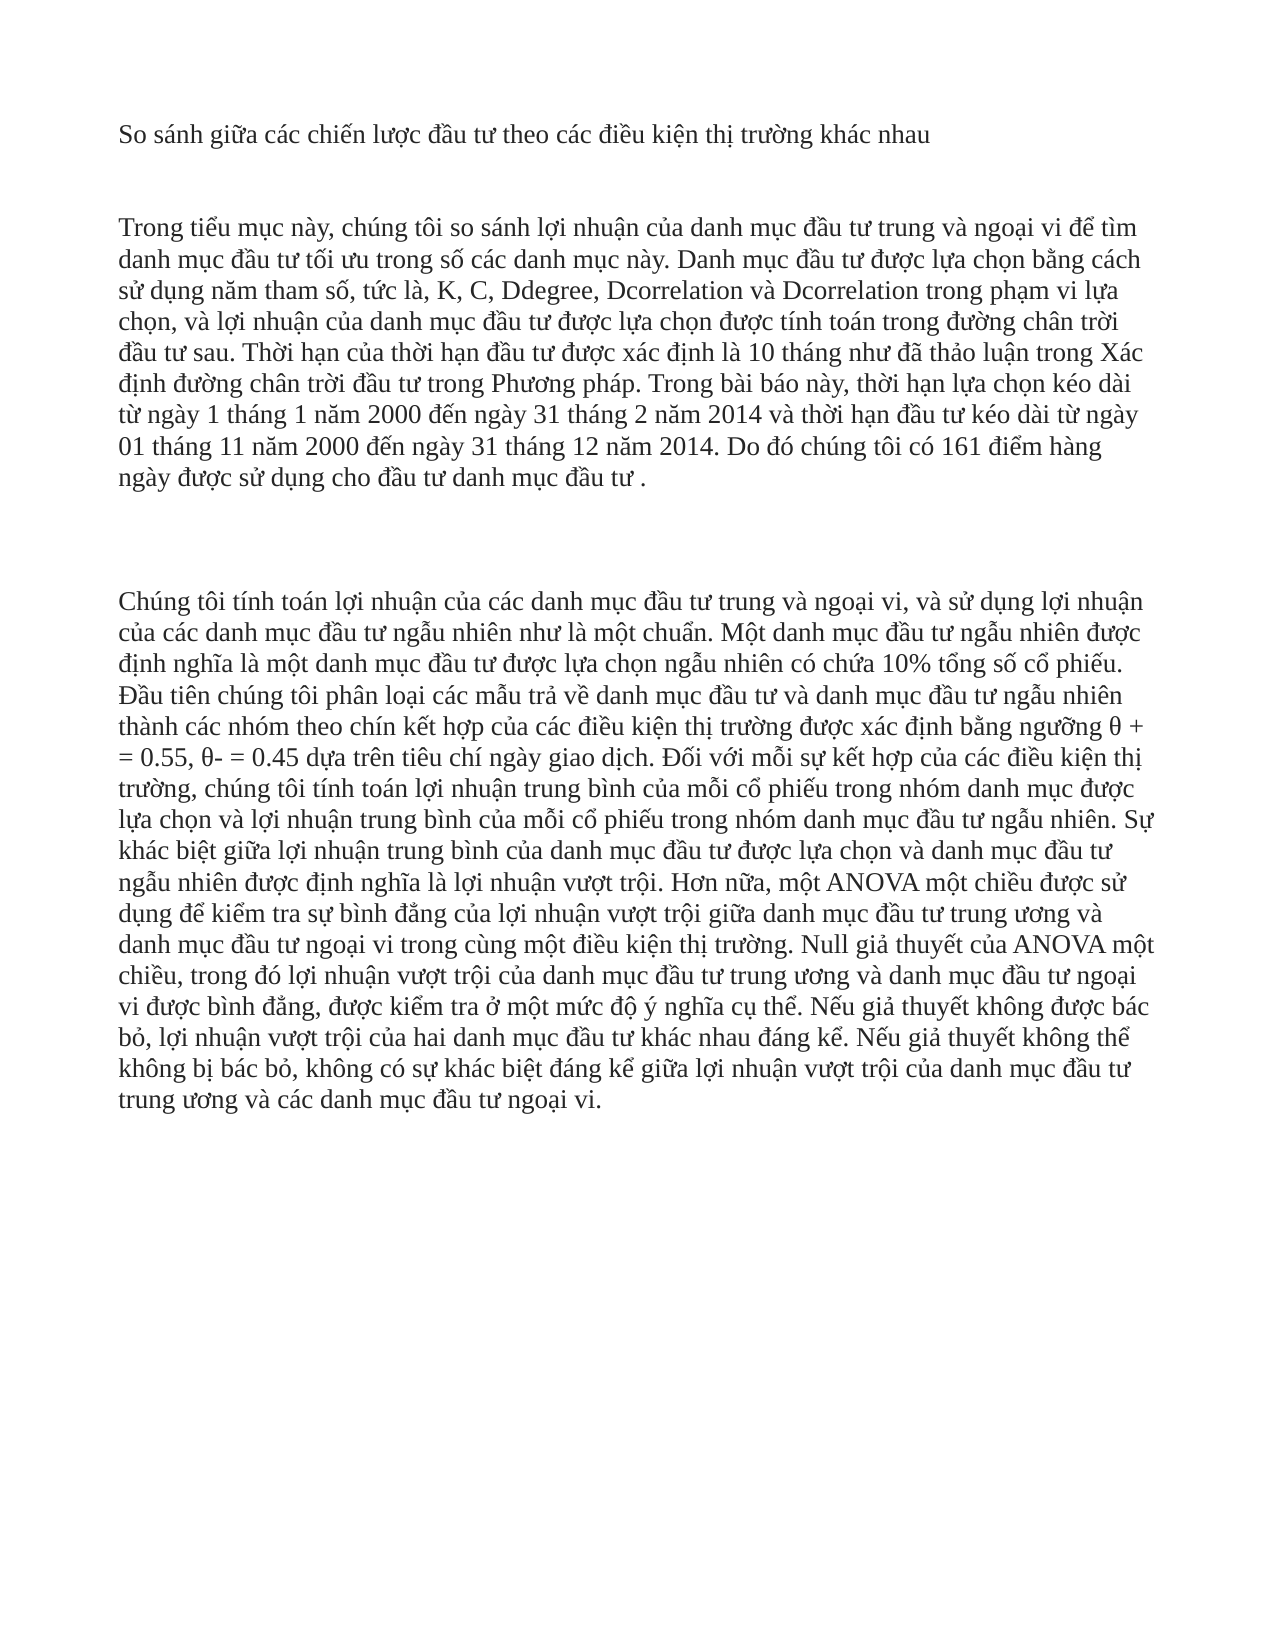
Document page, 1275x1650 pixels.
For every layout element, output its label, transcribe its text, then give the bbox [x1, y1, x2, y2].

text Trong tiểu mục này, chúng tôi so sánh lợi nhuận của danh mục đầu tư trung và ngoại vi để tìm danh mục đầu tư tối ưu trong số các danh mục này. Danh mục đầu tư được lựa chọn bằng cách sử dụng năm tham số, tức là, K, C, Ddegree, Dcorrelation và Dcorrelation trong phạm vi lựa chọn, và lợi nhuận của danh mục đầu tư được lựa chọn được tính toán trong đường chân trời đầu tư sau. Thời hạn của thời hạn đầu tư được xác định là 10 tháng như đã thảo luận trong Xác định đường chân trời đầu tư trong Phương pháp. Trong bài báo này, thời hạn lựa chọn kéo dài từ ngày 1 tháng 1 năm 2000 đến ngày 31 tháng 2 năm 2014 và thời hạn đầu tư kéo dài từ ngày 01 tháng 11 năm 2000 đến ngày 31 tháng 12 năm 2014. Do đó chúng tôi có 161 điểm hàng ngày được sử dụng cho đầu tư danh mục đầu tư . [118, 149, 1157, 492]
text So sánh giữa các chiến lược đầu tư theo các điều kiện thị trường khác nhau [118, 118, 1157, 149]
text Chúng tôi tính toán lợi nhuận của các danh mục đầu tư trung và ngoại vi, và sử dụng lợi nhuận của các danh mục đầu tư ngẫu nhiên như là một chuẩn. Một danh mục đầu tư ngẫu nhiên được định nghĩa là một danh mục đầu tư được lựa chọn ngẫu nhiên có chứa 10% tổng số cổ phiếu. Đầu tiên chúng tôi phân loại các mẫu trả về danh mục đầu tư và danh mục đầu tư ngẫu nhiên thành các nhóm theo chín kết hợp của các điều kiện thị trường được xác định bằng ngưỡng θ + = 0.55, θ- = 0.45 dựa trên tiêu chí ngày giao dịch. Đối với mỗi sự kết hợp của các điều kiện thị trường, chúng tôi tính toán lợi nhuận trung bình của mỗi cổ phiếu trong nhóm danh mục được lựa chọn và lợi nhuận trung bình của mỗi cổ phiếu trong nhóm danh mục đầu tư ngẫu nhiên. Sự khác biệt giữa lợi nhuận trung bình của danh mục đầu tư được lựa chọn và danh mục đầu tư ngẫu nhiên được định nghĩa là lợi nhuận vượt trội. Hơn nữa, một ANOVA một chiều được sử dụng để kiểm tra sự bình đẳng của lợi nhuận vượt trội giữa danh mục đầu tư trung ương và danh mục đầu tư ngoại vi trong cùng một điều kiện thị trường. Null giả thuyết của ANOVA một chiều, trong đó lợi nhuận vượt trội của danh mục đầu tư trung ương và danh mục đầu tư ngoại vi được bình đẳng, được kiểm tra ở một mức độ ý nghĩa cụ thể. Nếu giả thuyết không được bác bỏ, lợi nhuận vượt trội của hai danh mục đầu tư khác nhau đáng kể. Nếu giả thuyết không thể không bị bác bỏ, không có sự khác biệt đáng kể giữa lợi nhuận vượt trội của danh mục đầu tư trung ương và các danh mục đầu tư ngoại vi. [118, 554, 1157, 1115]
